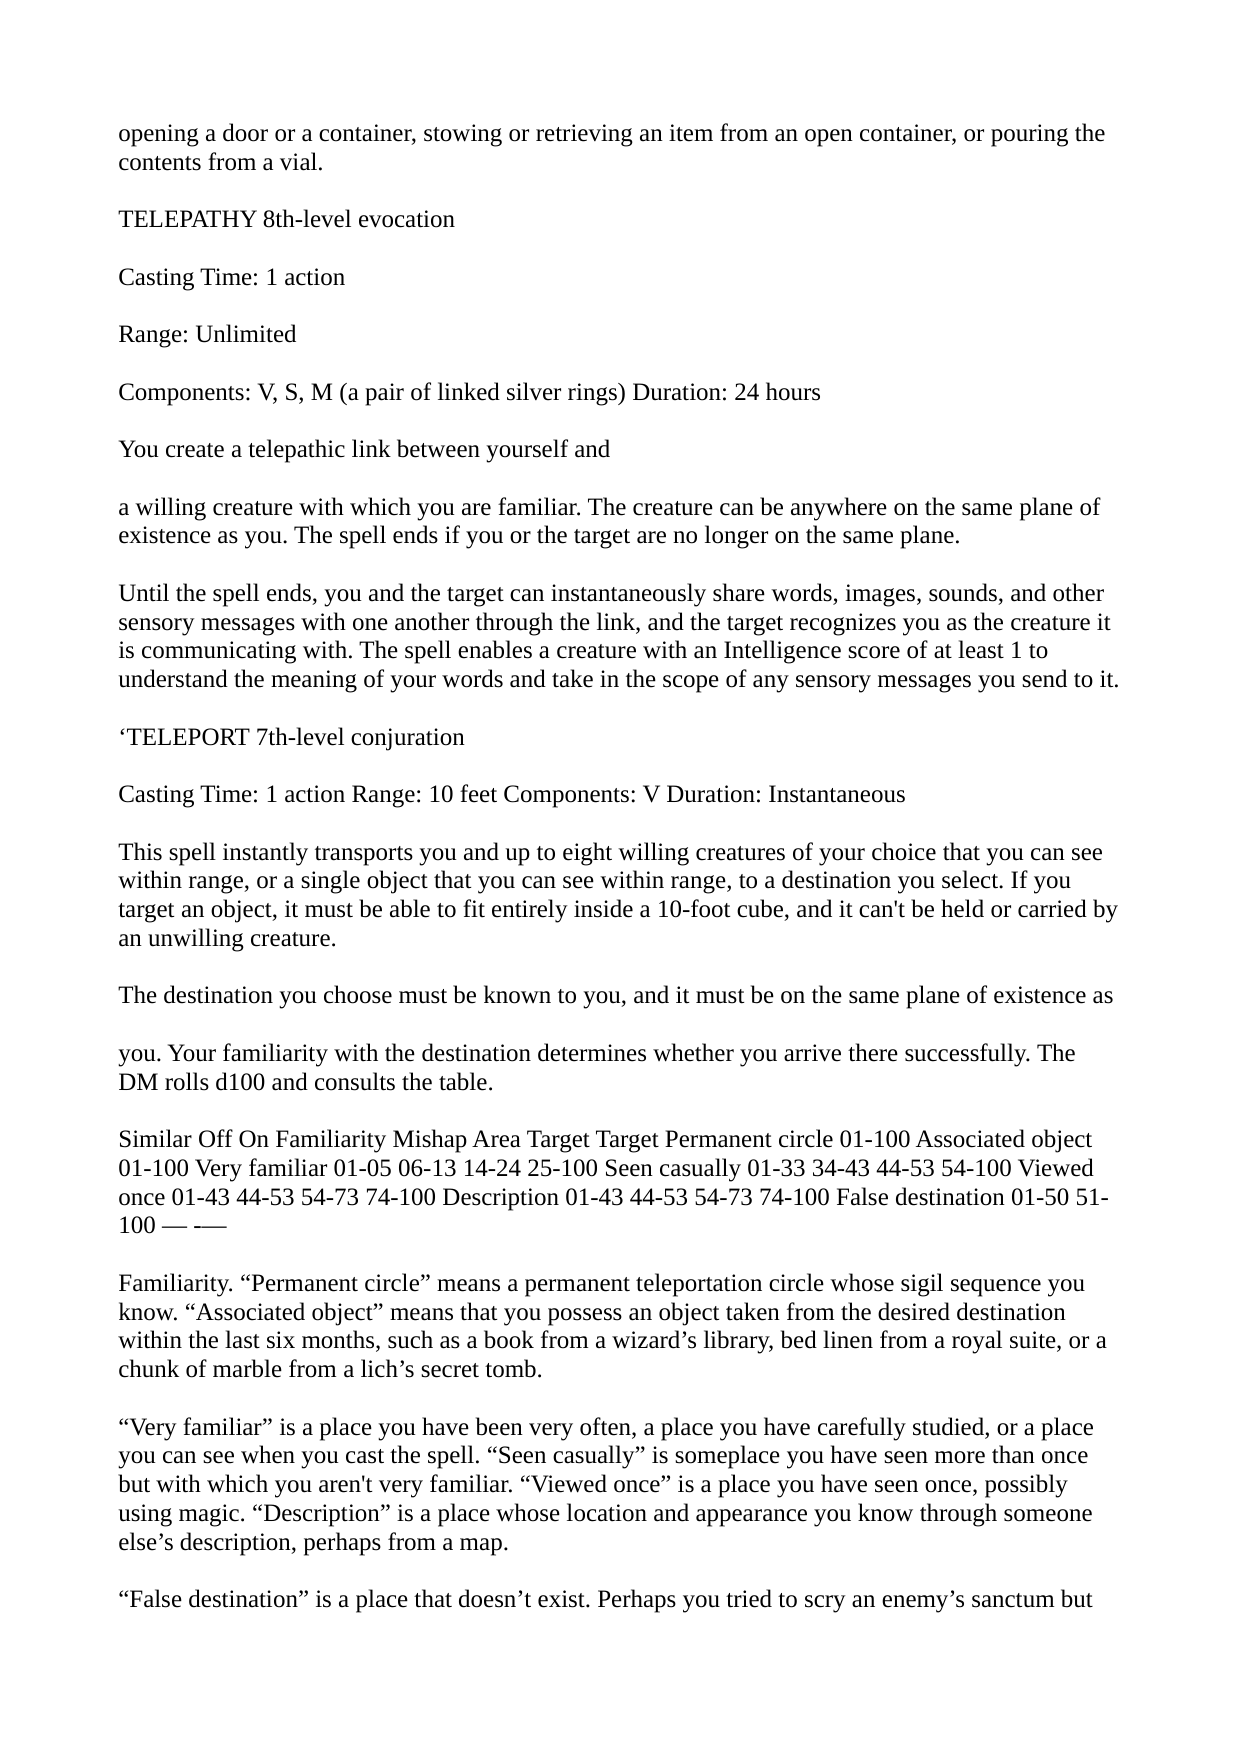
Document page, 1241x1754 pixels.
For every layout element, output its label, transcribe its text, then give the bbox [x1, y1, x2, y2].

text “Very familiar” is a place you have been very often, a place you have carefully studied, or a place you can see when you cast the spell. “Seen casually” is someplace you have seen more than once but with which you aren't very familiar. “Viewed once” is a place you have seen once, possibly using magic. “Description” is a place whose location and appearance you know through someone else’s description, perhaps from a map. [118, 1412, 1122, 1556]
text Casting Time: 1 action [118, 262, 1122, 291]
text Until the spell ends, you and the target can instantaneously share words, images, sounds, and other sensory messages with one another through the link, and the target recognizes you as the creature it is communicating with. The spell enables a creature with an Intelligence score of at least 1 to understand the meaning of your words and take in the scope of any sensory messages you send to it. [118, 578, 1122, 693]
text Similar Off On Familiarity Mishap Area Target Target Permanent circle 01-100 Associated object 01-100 Very familiar 01-05 06-13 14-24 25-100 Seen casually 01-33 34-43 44-53 54-100 Viewed once 01-43 44-53 54-73 74-100 Description 01-43 44-53 54-73 74-100 False destination 01-50 51-100 — -— [118, 1124, 1122, 1239]
text ‘TELEPORT 7th-level conjuration [118, 722, 1122, 751]
text This spell instantly transports you and up to eight willing creatures of your choice that you can see within range, or a single object that you can see within range, to a destination you select. If you target an object, it must be able to fit entirely inside a 10-foot cube, and it can't be held or carried by an unwilling creature. [118, 837, 1122, 952]
text Range: Unlimited [118, 319, 1122, 348]
text opening a door or a container, stowing or retrieving an item from an open container, or pouring the contents from a vial. [118, 118, 1122, 176]
text you. Your familiarity with the destination determines whether you arrive there successfully. The DM rolls d100 and consults the table. [118, 1038, 1122, 1096]
text You create a telepathic link between yourself and [118, 434, 1122, 463]
text Casting Time: 1 action Range: 10 feet Components: V Duration: Instantaneous [118, 779, 1122, 808]
text The destination you choose must be known to you, and it must be on the same plane of existence as [118, 981, 1122, 1009]
text TELEPATHY 8th-level evocation [118, 204, 1122, 233]
text a willing creature with which you are familiar. The creature can be anywhere on the same plane of existence as you. The spell ends if you or the target are no longer on the same plane. [118, 492, 1122, 549]
text “False destination” is a place that doesn’t exist. Perhaps you tried to scry an enemy’s sanctum but [118, 1584, 1122, 1613]
text Components: V, S, M (a pair of linked silver rings) Duration: 24 hours [118, 377, 1122, 406]
text Familiarity. “Permanent circle” means a permanent teleportation circle whose sigil sequence you know. “Associated object” means that you possess an object taken from the desired destination within the last six months, such as a book from a wizard’s library, bed linen from a royal suite, or a chunk of marble from a lich’s secret tomb. [118, 1268, 1122, 1383]
